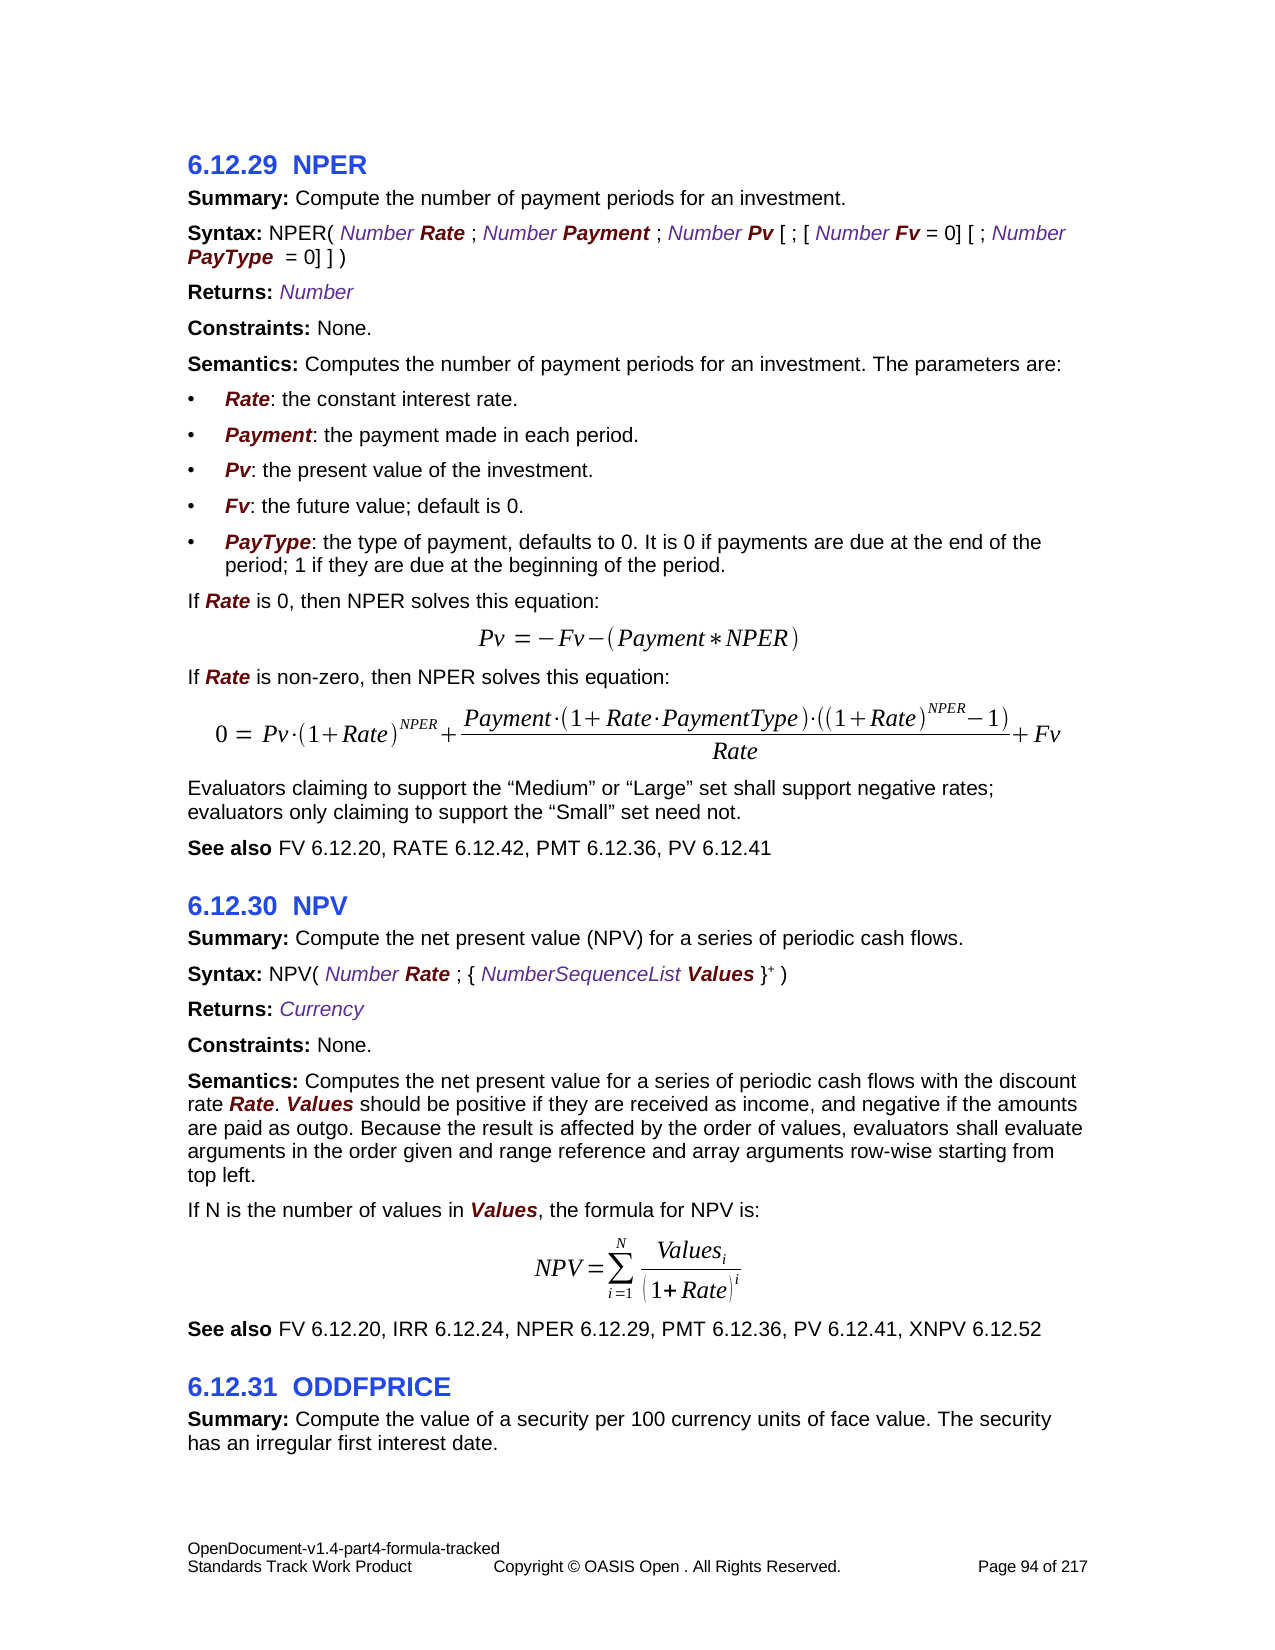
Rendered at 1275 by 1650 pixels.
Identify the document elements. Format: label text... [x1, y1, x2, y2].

text See also FV 6.12.20, RATE 6.12.42, PMT 6.12.36, PV 6.12.41 [187, 836, 1088, 859]
text Syntax: NPER( Number Rate ; Number Payment ; Number Pv [ ; [ Number Fv = 0] [ ; Number PayType = 0] ] ) [187, 222, 1088, 269]
text Summary: Compute the net present value (NPV) for a series of periodic cash flows. [187, 927, 1088, 950]
subtitle ODDFPRICE [187, 1372, 1088, 1402]
text Evaluators claiming to support the “Medium” or “Large” set shall support negative rates; evaluators only claiming to support the “Small” set need not. [187, 777, 1088, 824]
text See also FV 6.12.20, IRR 6.12.24, NPER 6.12.29, PMT 6.12.36, PV 6.12.41, XNPV 6.12.52 [187, 1317, 1088, 1341]
list Fv: the future value; default is 0. [187, 494, 1088, 518]
text Constraints: None. [187, 1033, 1088, 1057]
text If Rate is 0, then NPER solves this equation: [187, 589, 1088, 613]
list Pv: the present value of the investment. [187, 459, 1088, 482]
list Payment: the payment made in each period. [187, 423, 1088, 447]
text If N is the number of values in Values, the formula for NPV is: [187, 1199, 1088, 1222]
text Returns: Number [187, 281, 1088, 304]
text Syntax: NPV( Number Rate ; { NumberSequenceList Values }+ ) [187, 962, 1088, 986]
subtitle NPV [187, 891, 1088, 921]
list PayType: the type of payment, defaults to 0. It is 0 if payments are due at the end of the period; 1 if they are due at the beginning of the period. [187, 530, 1088, 577]
text Constraints: None. [187, 316, 1088, 340]
text Semantics: Computes the number of payment periods for an investment. The parameters are: [187, 352, 1088, 376]
text Returns: Currency [187, 998, 1088, 1021]
list Rate: the constant interest rate. [187, 388, 1088, 411]
text Summary: Compute the number of payment periods for an investment. [187, 186, 1088, 209]
text If Rate is non-zero, then NPER solves this equation: [187, 666, 1088, 689]
subtitle NPER [187, 150, 1088, 180]
text Semantics: Computes the net present value for a series of periodic cash flows with the discount rate Rate. Values should be positive if they are received as income, and negative if the amounts are paid as outgo. Because the result is affected by the order of values, evaluators shall evaluate arguments in the order given and range reference and array arguments row-wise starting from top left. [187, 1069, 1088, 1187]
text Summary: Compute the value of a security per 100 currency units of face value. The security has an irregular first interest date. [187, 1408, 1088, 1455]
